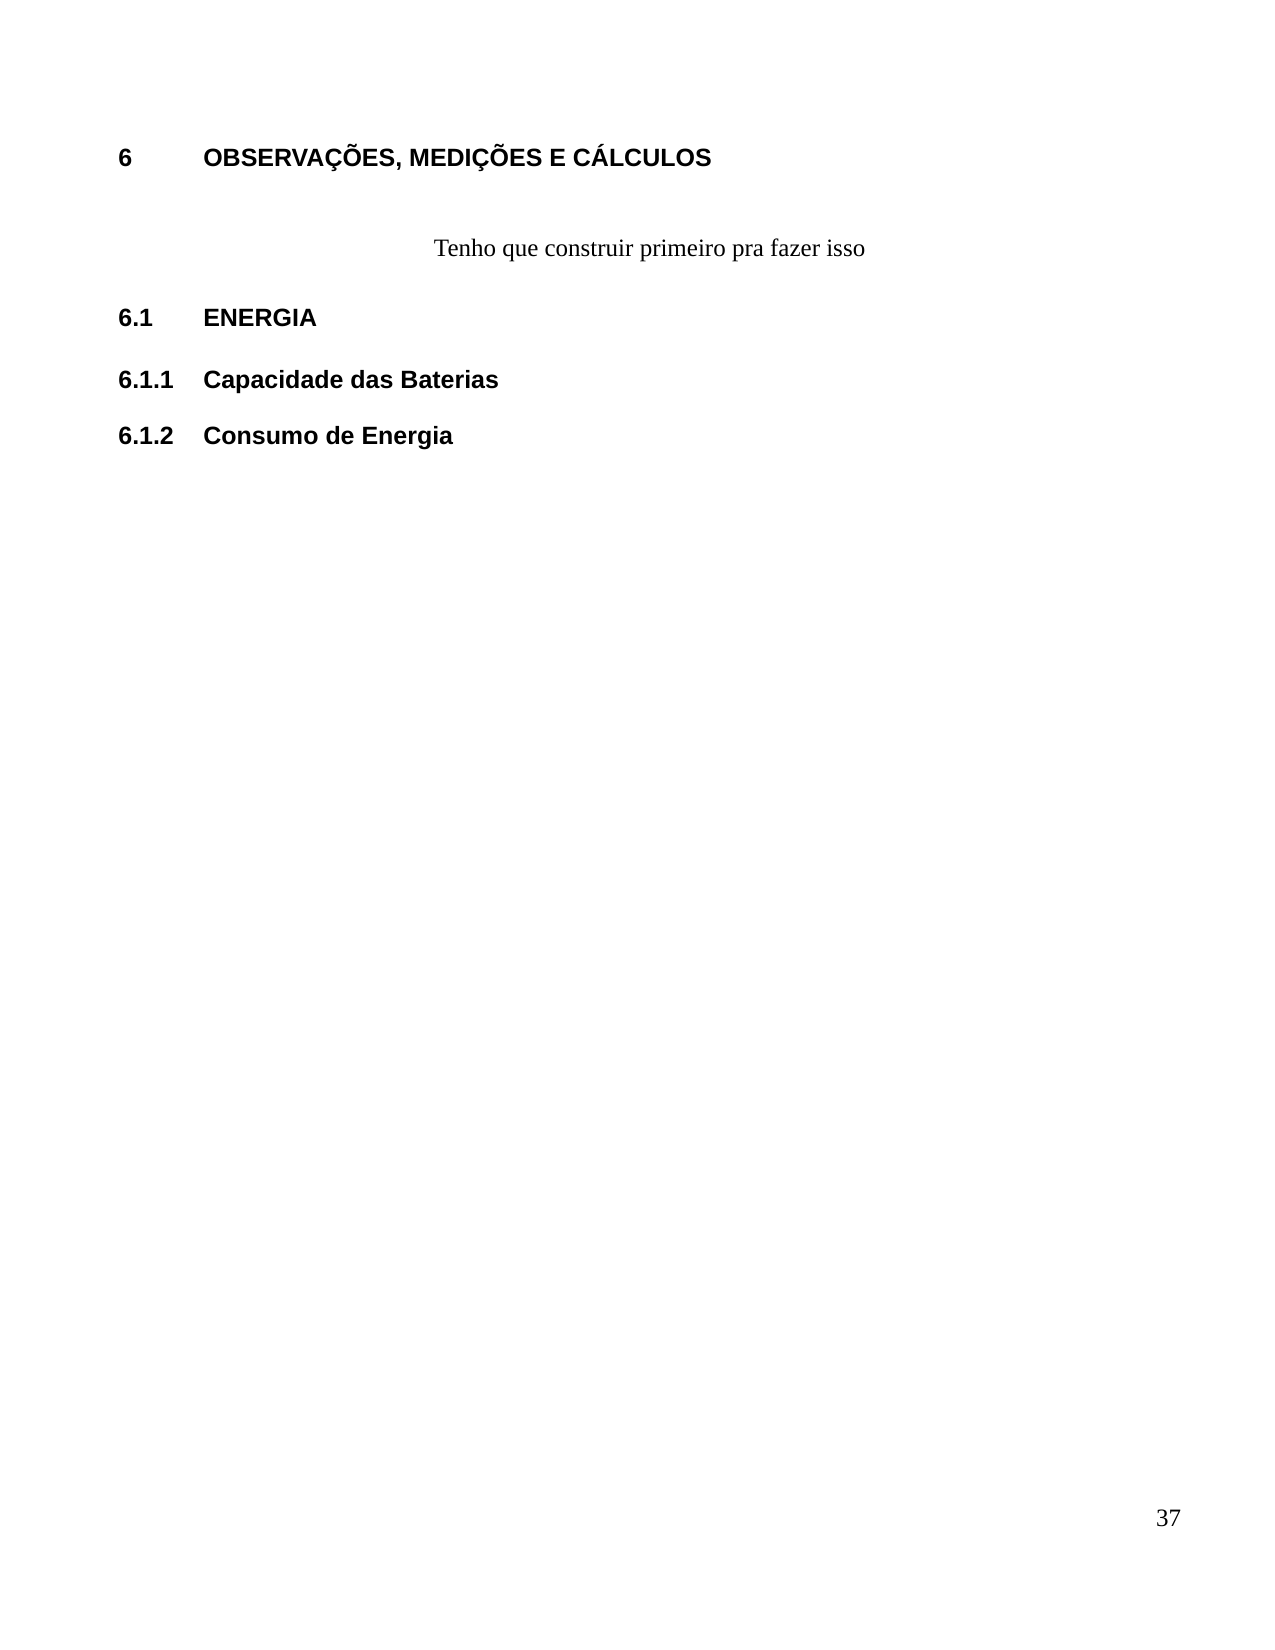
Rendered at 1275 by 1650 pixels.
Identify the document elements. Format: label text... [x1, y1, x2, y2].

subtitle 6.1.2 Consumo de Energia [118, 421, 1181, 449]
subtitle 6.1 ENERGIA [118, 303, 1181, 332]
subtitle 6.1.1 Capacidade das Baterias [118, 365, 1181, 394]
text Tenho que construir primeiro pra fazer isso [236, 233, 1062, 262]
subtitle 6 OBSERVAÇÕES, MEDIÇÕES E CÁLCULOS [118, 143, 1181, 172]
